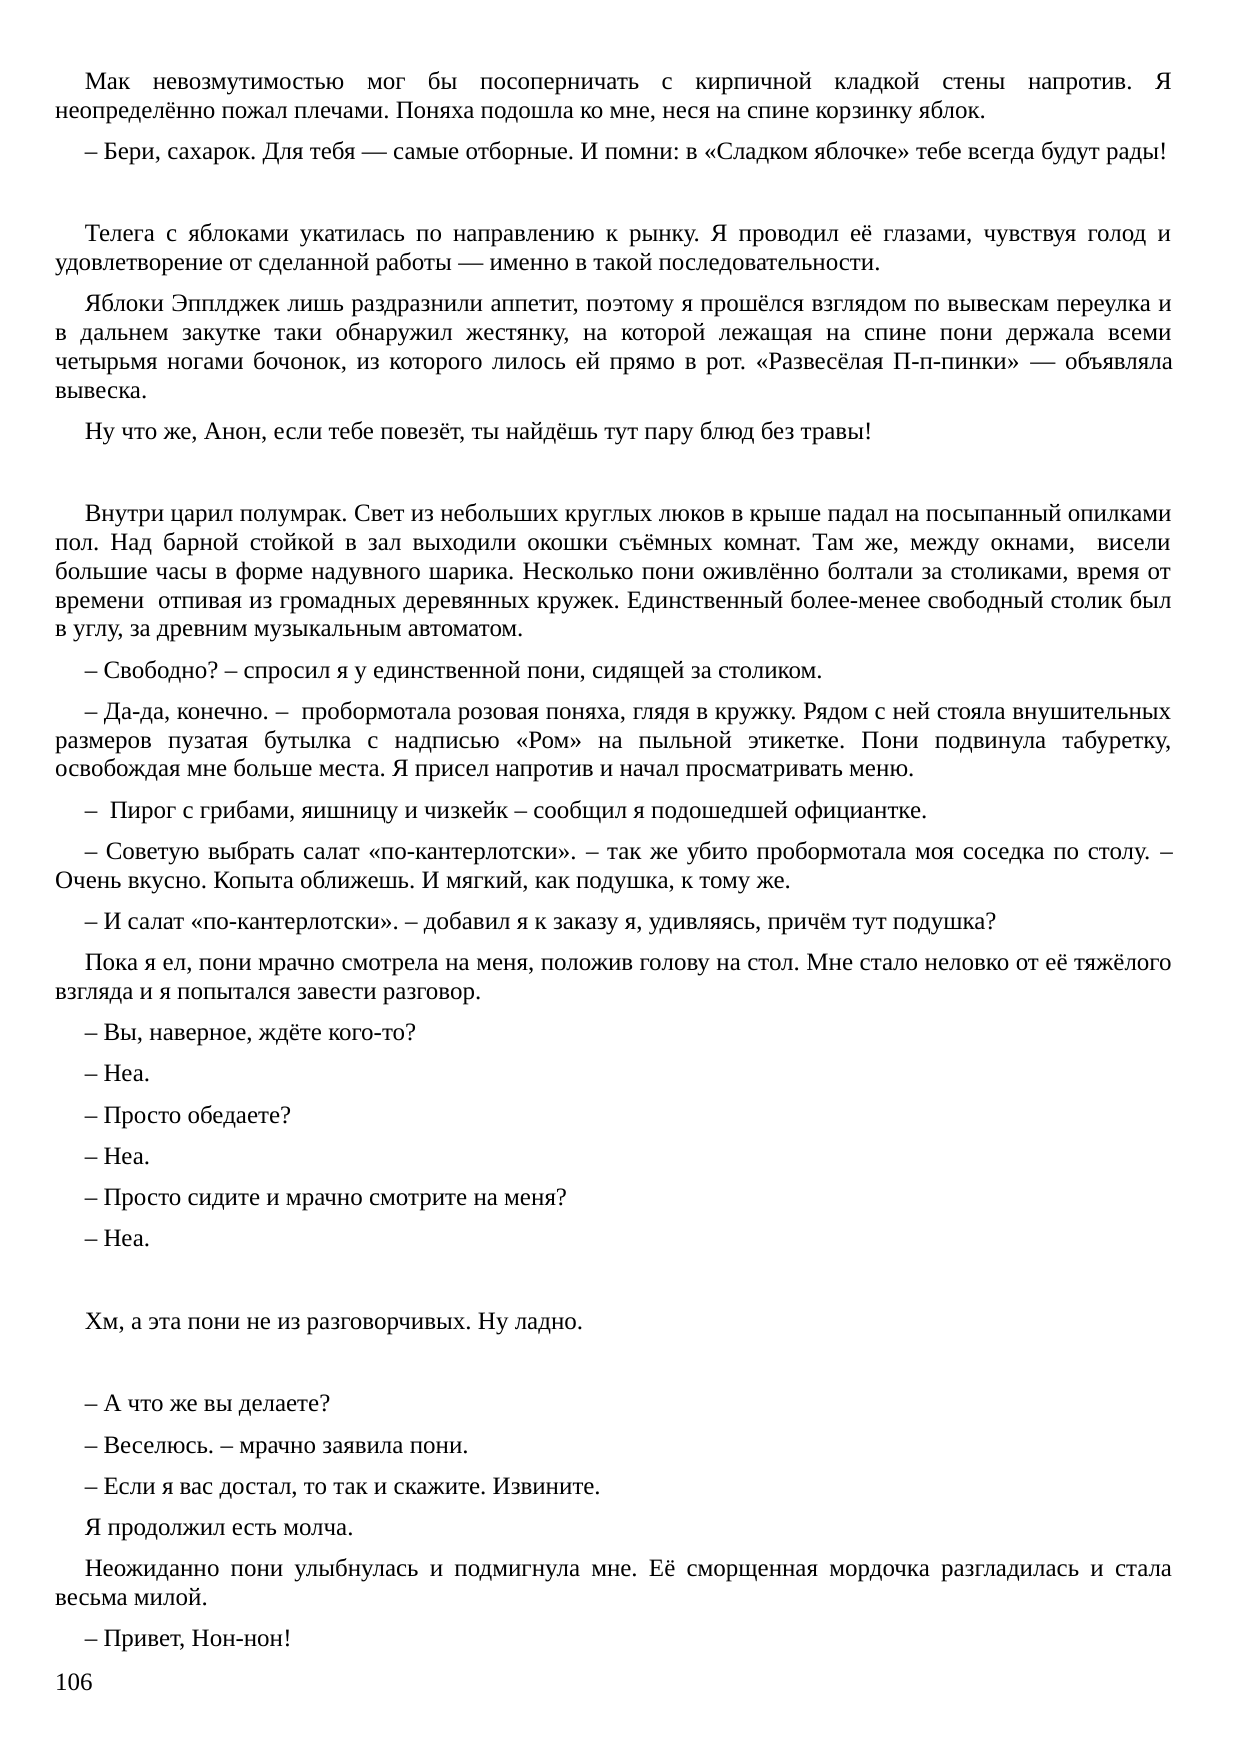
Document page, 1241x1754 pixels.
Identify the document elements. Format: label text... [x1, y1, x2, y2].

text – Просто сидите и мрачно смотрите на меня? [55, 1182, 1173, 1211]
text – Да-да, конечно. – пробормотала розовая поняха, глядя в кружку. Рядом с ней стояла внушительных размеров пузатая бутылка с надписью «Ром» на пыльной этикетке. Пони подвинула табуретку, освобождая мне больше места. Я присел напротив и начал просматривать меню. [55, 696, 1173, 782]
text – А что же вы делаете? [55, 1388, 1173, 1417]
text Пока я ел, пони мрачно смотрела на меня, положив голову на стол. Мне стало неловко от её тяжёлого взгляда и я попытался завести разговор. [55, 947, 1173, 1005]
text – Советую выбрать салат «по-кантерлотски». – так же убито пробормотала моя соседка по столу. – Очень вкусно. Копыта оближешь. И мягкий, как подушка, к тому же. [55, 836, 1173, 893]
text Мак невозмутимостью мог бы посоперничать с кирпичной кладкой стены напротив. Я неопределённо пожал плечами. Поняха подошла ко мне, неся на спине корзинку яблок. [55, 66, 1173, 123]
text – И салат «по-кантерлотски». – добавил я к заказу я, удивляясь, причём тут подушка? [55, 906, 1173, 935]
text Внутри царил полумрак. Свет из небольших круглых люков в крыше падал на посыпанный опилками пол. Над барной стойкой в зал выходили окошки съёмных комнат. Там же, между окнами, висели большие часы в форме надувного шарика. Несколько пони оживлённо болтали за столиками, время от времени отпивая из громадных деревянных кружек. Единственный более-менее свободный столик был в углу, за древним музыкальным автоматом. [55, 498, 1173, 642]
text – Если я вас достал, то так и скажите. Извините. [55, 1471, 1173, 1500]
text Яблоки Эпплджек лишь раздразнили аппетит, поэтому я прошёлся взглядом по вывескам переулка и в дальнем закутке таки обнаружил жестянку, на которой лежащая на спине пони держала всеми четырьмя ногами бочонок, из которого лилось ей прямо в рот. «Развесёлая П-п-пинки» — объявляла вывеска. [55, 288, 1173, 403]
text – Неа. [55, 1141, 1173, 1170]
text – Просто обедаете? [55, 1100, 1173, 1128]
text – Неа. [55, 1058, 1173, 1087]
text – Веселюсь. – мрачно заявила пони. [55, 1430, 1173, 1458]
text Неожиданно пони улыбнулась и подмигнула мне. Её сморщенная мордочка разгладилась и стала весьма милой. [55, 1553, 1173, 1611]
text Ну что же, Анон, если тебе повезёт, ты найдёшь тут пару блюд без травы! [55, 416, 1173, 445]
text Я продолжил есть молча. [55, 1512, 1173, 1541]
text – Привет, Нон-нон! [55, 1623, 1173, 1652]
text – Свободно? – спросил я у единственной пони, сидящей за столиком. [55, 655, 1173, 683]
text Хм, а эта пони не из разговорчивых. Ну ладно. [55, 1306, 1173, 1335]
text – Бери, сахарок. Для тебя — самые отборные. И помни: в «Сладком яблочке» тебе всегда будут рады! [55, 136, 1173, 165]
text Телега с яблоками укатилась по направлению к рынку. Я проводил её глазами, чувствуя голод и удовлетворение от сделанной работы — именно в такой последовательности. [55, 218, 1173, 276]
text – Вы, наверное, ждёте кого-то? [55, 1017, 1173, 1046]
text – Неа. [55, 1223, 1173, 1252]
text – Пирог с грибами, яишницу и чизкейк – сообщил я подошедшей официантке. [55, 795, 1173, 823]
